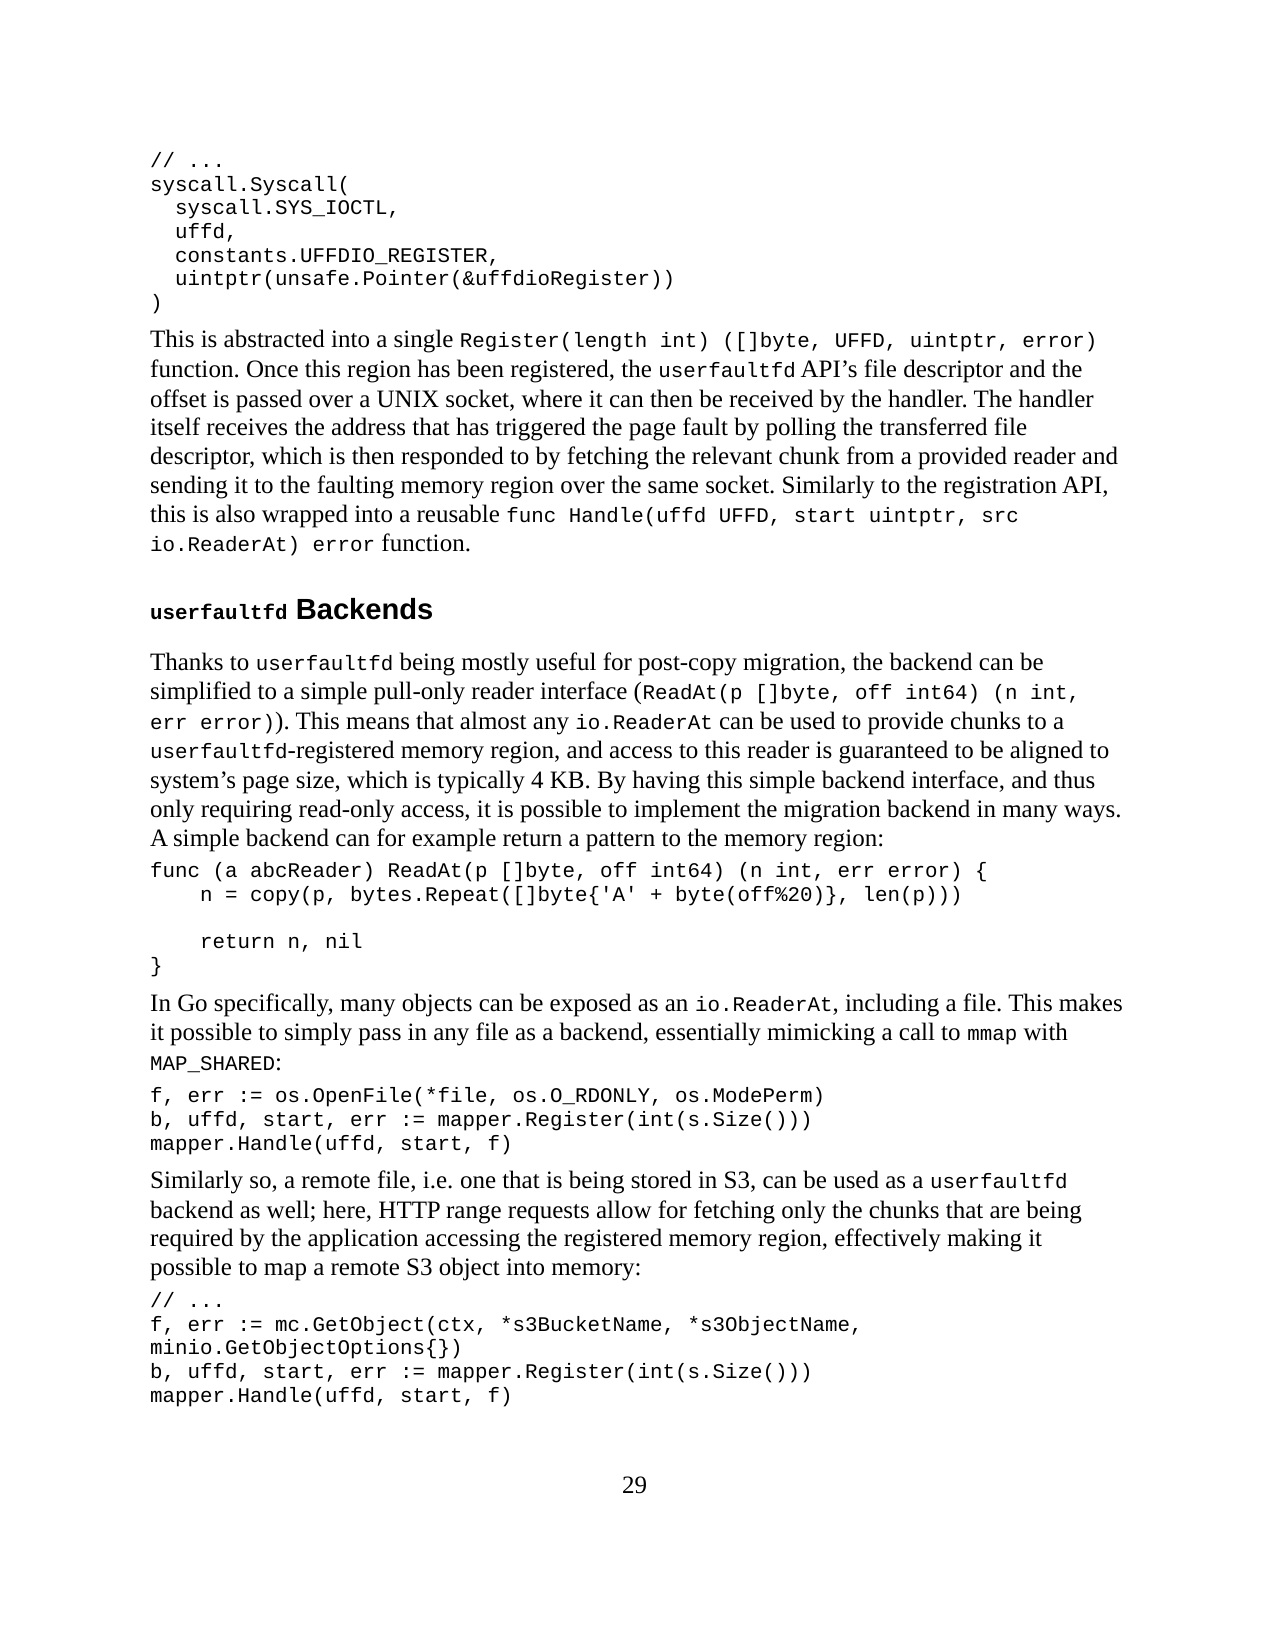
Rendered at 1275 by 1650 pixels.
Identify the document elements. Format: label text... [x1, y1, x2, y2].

text mapper.Handle(uffd, start, f) [150, 1384, 1125, 1408]
text f, err := mc.GetObject(ctx, *s3BucketName, *s3ObjectName, minio.GetObjectOptions{}) [150, 1314, 1125, 1361]
text syscall.Syscall( [150, 174, 1125, 197]
subtitle userfaultfd Backends [150, 592, 1125, 625]
text // ... [150, 1290, 1125, 1314]
text constants.UFFDIO_REGISTER, [150, 244, 1125, 268]
text f, err := os.OpenFile(*file, os.O_RDONLY, os.ModePerm) [150, 1085, 1125, 1109]
text } [150, 955, 1125, 979]
text func (a abcReader) ReadAt(p []byte, off int64) (n int, err error) { [150, 860, 1125, 884]
text return n, nil [150, 931, 1125, 955]
text mapper.Handle(uffd, start, f) [150, 1133, 1125, 1156]
text // ... [150, 150, 1125, 174]
text n = copy(p, bytes.Repeat([]byte{'A' + byte(off%20)}, len(p))) [150, 884, 1125, 908]
text uintptr(unsafe.Pointer(&uffdioRegister)) [150, 268, 1125, 292]
text Similarly so, a remote file, i.e. one that is being stored in S3, can be used as a userfaultfd backend as well; here, HTTP range requests allow for fetching only the chunks that are being required by the application accessing the registered memory region, effectively making it possible to map a remote S3 object into memory: [150, 1165, 1125, 1281]
text ) [150, 292, 1125, 316]
text b, uffd, start, err := mapper.Register(int(s.Size())) [150, 1361, 1125, 1384]
text syscall.SYS_IOCTL, [150, 197, 1125, 221]
text uffd, [150, 221, 1125, 244]
text In Go specifically, many objects can be exposed as an io.ReaderAt, including a file. This makes it possible to simply pass in any file as a backend, essentially mimicking a call to mmap with MAP_SHARED: [150, 988, 1125, 1076]
text Thanks to userfaultfd being mostly useful for post-copy migration, the backend can be simplified to a simple pull-only reader interface (ReadAt(p []byte, off int64) (n int, err error)). This means that almost any io.ReaderAt can be used to provide chunks to a userfaultfd-registered memory region, and access to this reader is guaranteed to be aligned to system’s page size, which is typically 4 KB. By having this simple backend interface, and thus only requiring read-only access, it is possible to implement the migration backend in many ways. A simple backend can for example return a pattern to the memory region: [150, 647, 1125, 851]
text b, uffd, start, err := mapper.Register(int(s.Size())) [150, 1109, 1125, 1133]
text This is abstracted into a single Register(length int) ([]byte, UFFD, uintptr, error) function. Once this region has been registered, the userfaultfd API’s file descriptor and the offset is passed over a UNIX socket, where it can then be received by the handler. The handler itself receives the address that has triggered the page fault by polling the transferred file descriptor, which is then responded to by fetching the relevant chunk from a provided reader and sending it to the faulting memory region over the same socket. Similarly to the registration API, this is also wrapped into a reusable func Handle(uffd UFFD, start uintptr, src io.ReaderAt) error function. [150, 324, 1125, 558]
